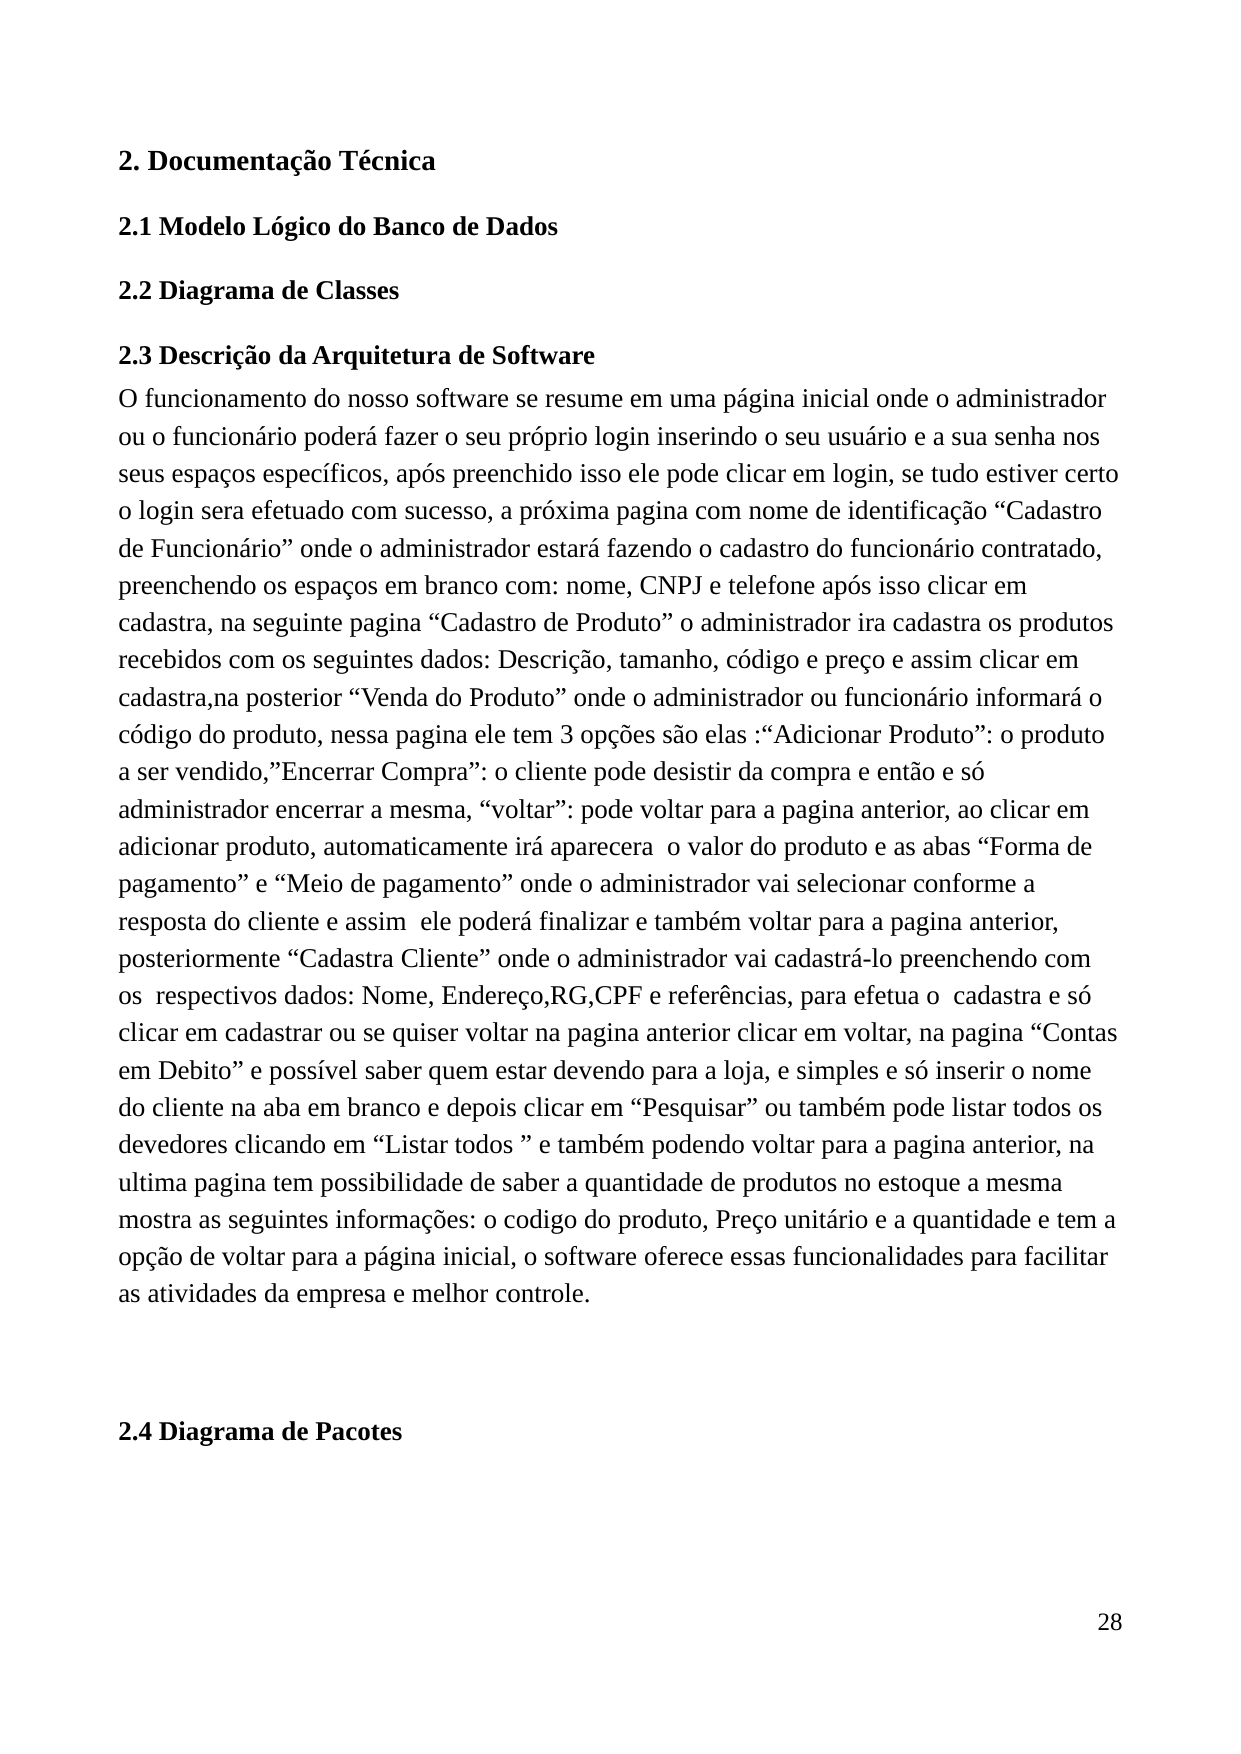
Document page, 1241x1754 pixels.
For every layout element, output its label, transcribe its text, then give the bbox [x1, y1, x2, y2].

subtitle 2. Documentação Técnica [118, 143, 1122, 177]
subtitle 2.3 Descrição da Arquitetura de Software [118, 339, 1122, 370]
text O funcionamento do nosso software se resume em uma página inicial onde o administrador ou o funcionário poderá fazer o seu próprio login inserindo o seu usuário e a sua senha nos seus espaços específicos, após preenchido isso ele pode clicar em login, se tudo estiver certo o login sera efetuado com sucesso, a próxima pagina com nome de identificação “Cadastro de Funcionário” onde o administrador estará fazendo o cadastro do funcionário contratado, preenchendo os espaços em branco com: nome, CNPJ e telefone após isso clicar em cadastra, na seguinte pagina “Cadastro de Produto” o administrador ira cadastra os produtos recebidos com os seguintes dados: Descrição, tamanho, código e preço e assim clicar em cadastra,na posterior “Venda do Produto” onde o administrador ou funcionário informará o código do produto, nessa pagina ele tem 3 opções são elas :“Adicionar Produto”: o produto a ser vendido,”Encerrar Compra”: o cliente pode desistir da compra e então e só administrador encerrar a mesma, “voltar”: pode voltar para a pagina anterior, ao clicar em adicionar produto, automaticamente irá aparecera o valor do produto e as abas “Forma de pagamento” e “Meio de pagamento” onde o administrador vai selecionar conforme a resposta do cliente e assim ele poderá finalizar e também voltar para a pagina anterior, posteriormente “Cadastra Cliente” onde o administrador vai cadastrá-lo preenchendo com os respectivos dados: Nome, Endereço,RG,CPF e referências, para efetua o cadastra e só clicar em cadastrar ou se quiser voltar na pagina anterior clicar em voltar, na pagina “Contas em Debito” e possível saber quem estar devendo para a loja, e simples e só inserir o nome do cliente na aba em branco e depois clicar em “Pesquisar” ou também pode listar todos os devedores clicando em “Listar todos ” e também podendo voltar para a pagina anterior, na ultima pagina tem possibilidade de saber a quantidade de produtos no estoque a mesma mostra as seguintes informações: o codigo do produto, Preço unitário e a quantidade e tem a opção de voltar para a página inicial, o software oferece essas funcionalidades para facilitar as atividades da empresa e melhor controle. [118, 383, 1122, 1309]
subtitle 2.1 Modelo Lógico do Banco de Dados [118, 210, 1122, 241]
subtitle 2.2 Diagrama de Classes [118, 274, 1122, 306]
subtitle 2.4 Diagrama de Pacotes [118, 1415, 1122, 1446]
